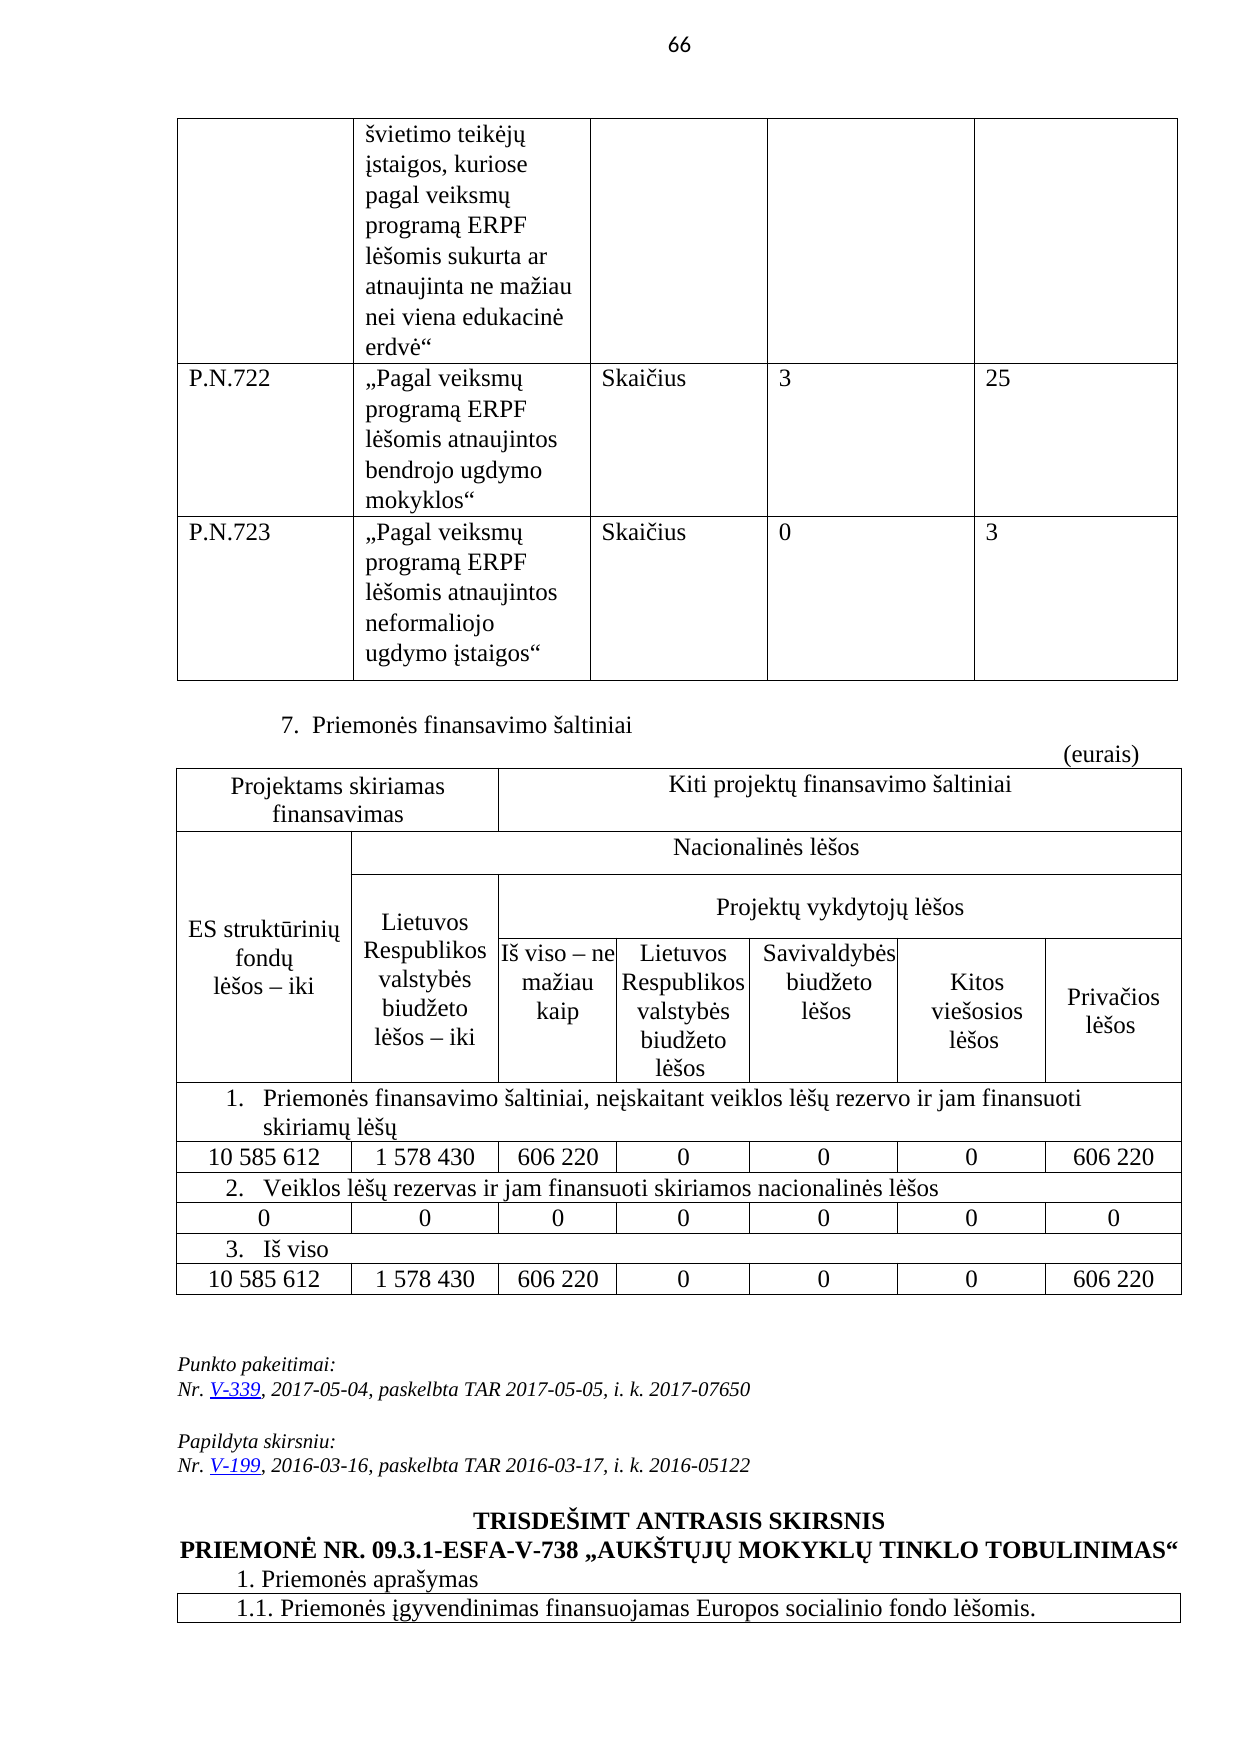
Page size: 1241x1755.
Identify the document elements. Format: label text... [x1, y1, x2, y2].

table_cell P.N.722 [178, 364, 353, 516]
table_cell 606 220 [499, 1264, 616, 1294]
table_cell 606 220 [1046, 1264, 1181, 1294]
table_cell P.N.723 [178, 517, 353, 680]
text PRIEMONĖ NR. 09.3.1-ESFA-V-738 „AUKŠTŲJŲ MOKYKLŲ TINKLO TOBULINIMAS“ [177, 1535, 1181, 1564]
table_cell Privačios lėšos [1046, 939, 1181, 1082]
table_cell 0 [177, 1203, 351, 1233]
text (eurais) [282, 739, 1181, 768]
table_cell [178, 119, 353, 362]
table_cell 0 [898, 1264, 1045, 1294]
table_cell 0 [898, 1203, 1045, 1233]
text 1. Priemonės aprašymas [236, 1564, 1181, 1592]
table_cell Lietuvos Respublikos valstybės biudžeto lėšos [617, 939, 749, 1082]
table_cell 10 585 612 [177, 1142, 351, 1172]
table_cell Kitos viešosios lėšos [898, 939, 1045, 1082]
table_cell 1 578 430 [352, 1142, 498, 1172]
text Papildyta skirsniu: [177, 1429, 1181, 1453]
table_cell 3 [768, 364, 974, 516]
table_cell 2. Veiklos lėšų rezervas ir jam finansuoti skiriamos nacionalinės lėšos [177, 1173, 1181, 1202]
table_cell [768, 119, 974, 362]
table_cell 0 [352, 1203, 498, 1233]
table_header Kiti projektų finansavimo šaltiniai [499, 769, 1181, 831]
table_cell Skaičius [591, 364, 767, 516]
table_cell Iš viso – ne mažiau kaip [499, 939, 616, 1082]
table_cell 1. Priemonės finansavimo šaltiniai, neįskaitant veiklos lėšų rezervo ir jam finansuoti skiriamų lėšų [177, 1083, 1181, 1141]
table_cell 0 [617, 1203, 749, 1233]
table_cell švietimo teikėjų įstaigos, kuriose pagal veiksmų programą ERPF lėšomis sukurta ar atnaujinta ne mažiau nei viena edukacinė erdvė“ [354, 119, 590, 362]
table_cell 606 220 [499, 1142, 616, 1172]
table_cell 0 [499, 1203, 616, 1233]
table_cell Savivaldybės biudžeto lėšos [750, 939, 897, 1082]
table_header Projektams skiriamas finansavimas [177, 769, 498, 831]
table_cell 3. Iš viso [177, 1234, 1181, 1263]
table_cell 3 [975, 517, 1177, 680]
table_cell 606 220 [1046, 1142, 1181, 1172]
table_cell 0 [898, 1142, 1045, 1172]
table_cell 0 [768, 517, 974, 680]
table_cell 0 [617, 1142, 749, 1172]
table_cell ES struktūrinių fondų lėšos – iki [177, 832, 351, 1082]
table_cell 0 [750, 1142, 897, 1172]
table_cell 0 [750, 1203, 897, 1233]
table_cell 10 585 612 [177, 1264, 351, 1294]
table_cell 25 [975, 364, 1177, 516]
text Nr. V-199, 2016-03-16, paskelbta TAR 2016-03-17, i. k. 2016-05122 [177, 1453, 1181, 1477]
table_cell Skaičius [591, 517, 767, 680]
table_header 1.1. Priemonės įgyvendinimas finansuojamas Europos socialinio fondo lėšomis. [178, 1594, 1180, 1622]
text TRISDEŠIMT ANTRASIS SKIRSNIS [177, 1506, 1181, 1535]
text Nr. V-339, 2017-05-04, paskelbta TAR 2017-05-05, i. k. 2017-07650 [177, 1376, 1181, 1401]
text 7. Priemonės finansavimo šaltiniai [177, 710, 1181, 739]
text Punkto pakeitimai: [177, 1352, 1181, 1376]
table_cell 0 [750, 1264, 897, 1294]
table_cell [975, 119, 1177, 362]
table_cell Lietuvos Respublikos valstybės biudžeto lėšos – iki [352, 875, 498, 1082]
table_cell „Pagal veiksmų programą ERPF lėšomis atnaujintos bendrojo ugdymo mokyklos“ [354, 364, 590, 516]
table_cell [591, 119, 767, 362]
table_cell 1 578 430 [352, 1264, 498, 1294]
table_cell 0 [617, 1264, 749, 1294]
table_cell Projektų vykdytojų lėšos [499, 875, 1181, 937]
table_cell 0 [1046, 1203, 1181, 1233]
table_cell „Pagal veiksmų programą ERPF lėšomis atnaujintos neformaliojo ugdymo įstaigos“ [354, 517, 590, 680]
table_cell Nacionalinės lėšos [352, 832, 1181, 874]
